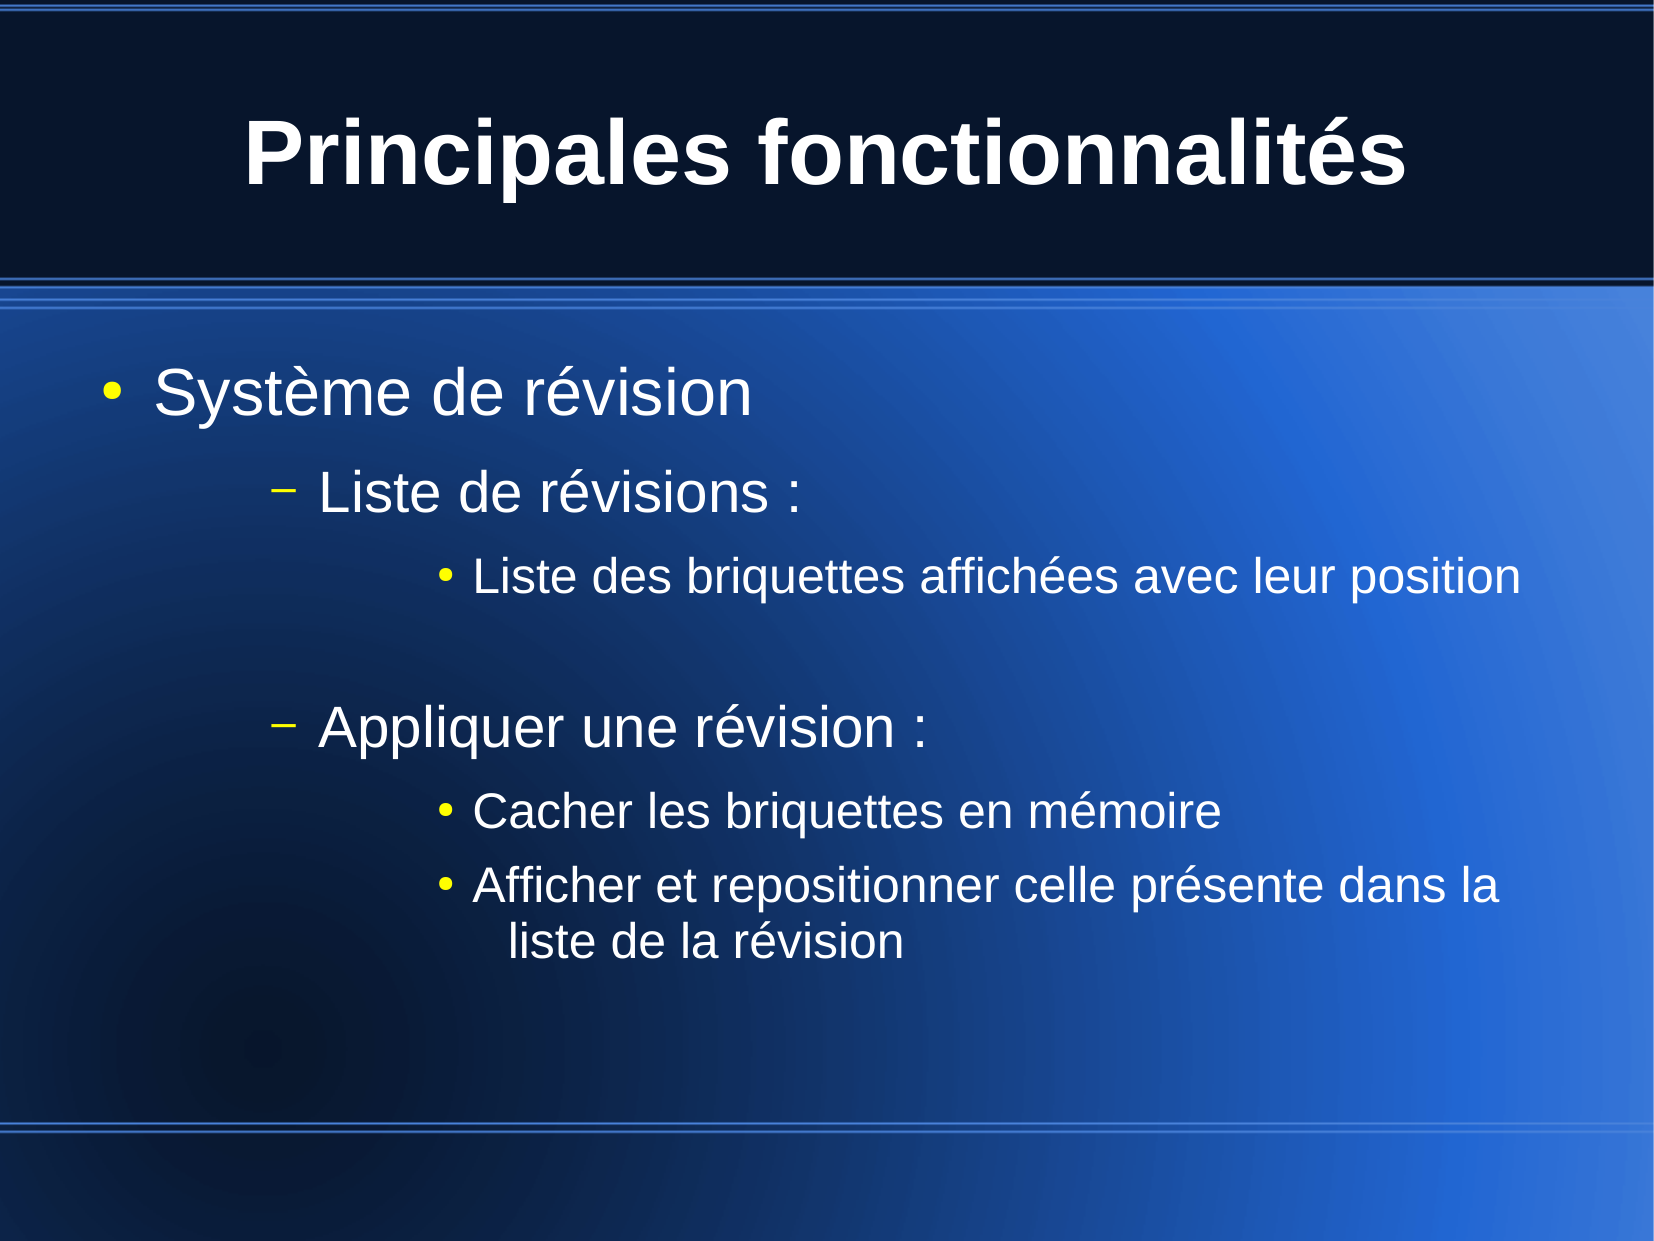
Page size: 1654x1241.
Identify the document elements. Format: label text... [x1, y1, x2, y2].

title Principales fonctionnalités [82, 49, 1571, 257]
list Système de révision Liste de révisions : Liste des briquettes affichées avec leur position Appliquer une révision : Cacher les briquettes en mémoire Afficher et repositionner celle présente dans la liste de la révision [82, 355, 1571, 1174]
picture [0, 0, 1654, 1241]
